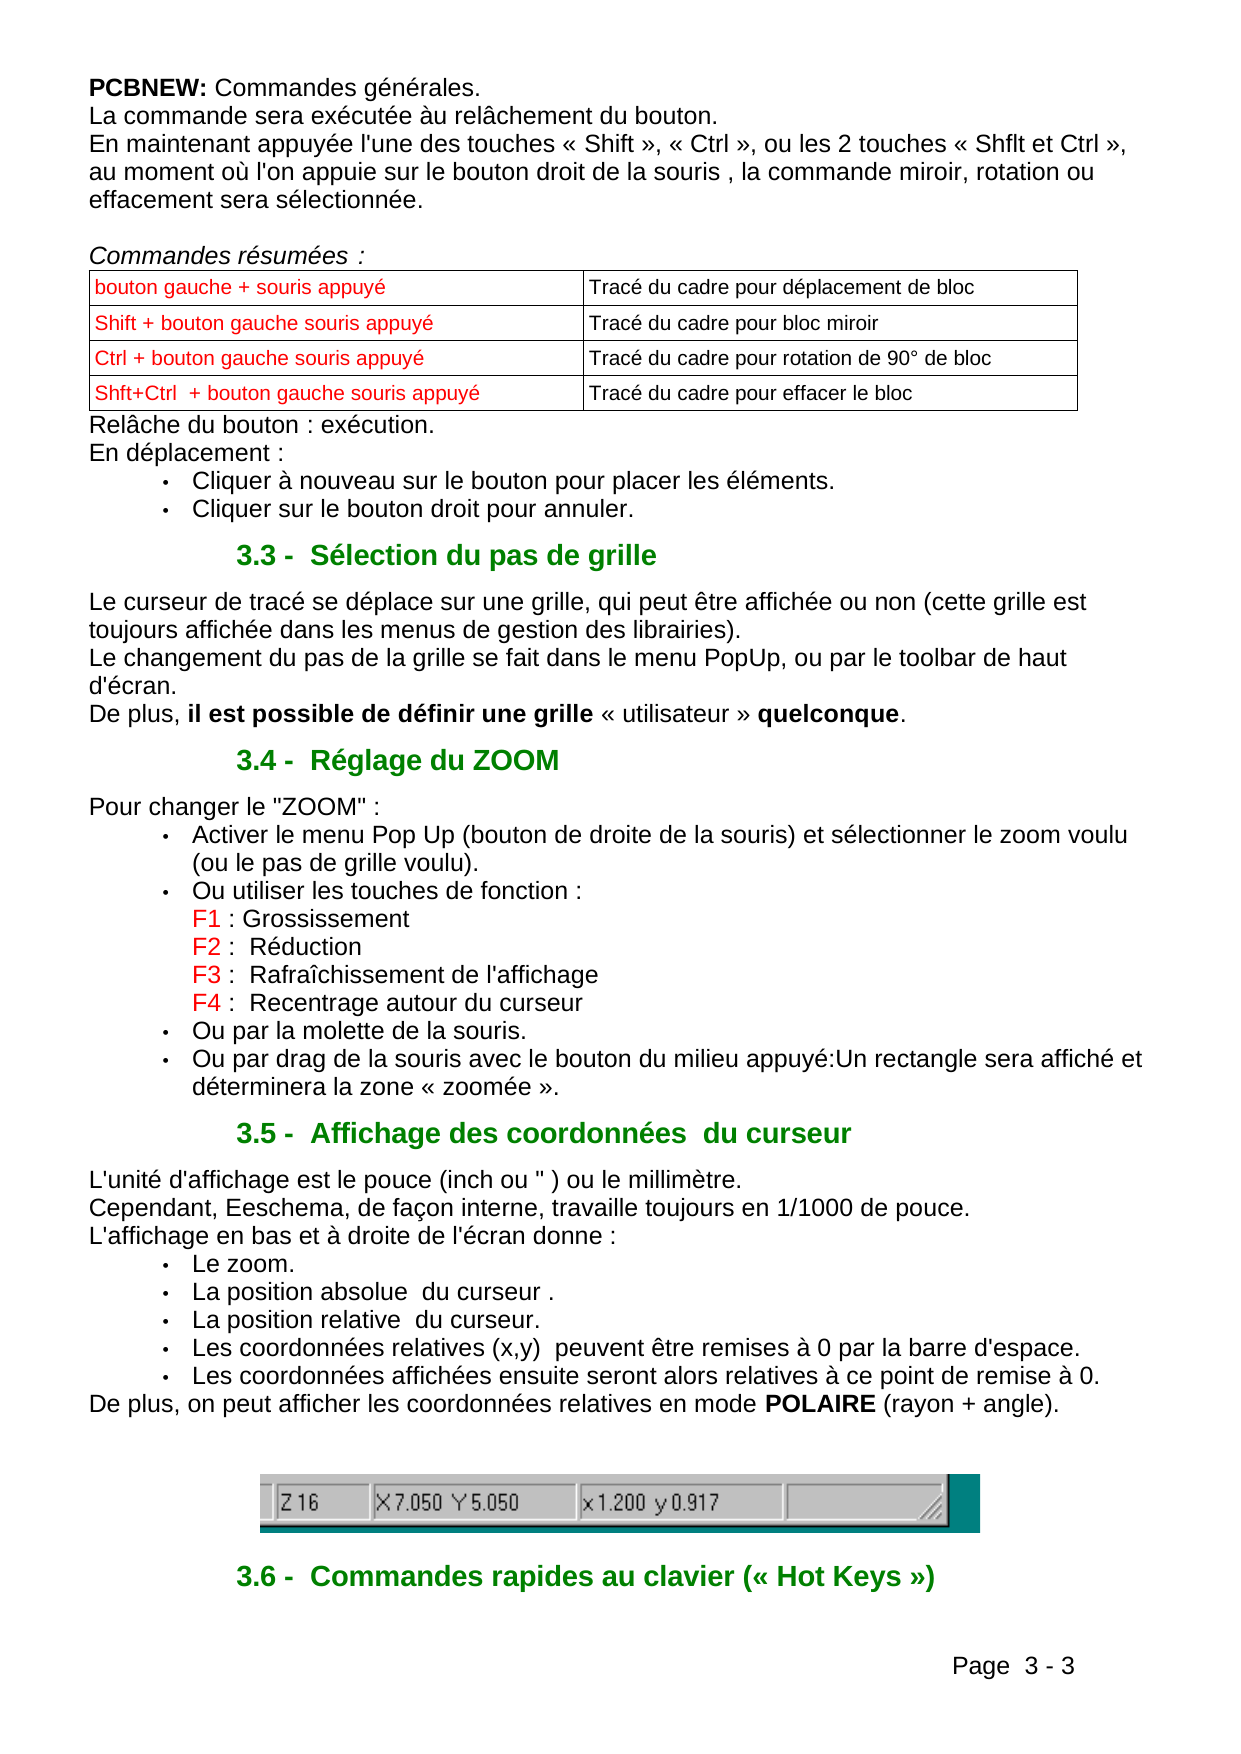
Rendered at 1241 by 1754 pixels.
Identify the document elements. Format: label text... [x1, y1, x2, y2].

subtitle Réglage du ZOOM [162, 744, 1152, 776]
table_header Tracé du cadre pour déplacement de bloc [584, 271, 1077, 305]
list Les coordonnées relatives (x,y) peuvent être remises à 0 par la barre d'espace. [162, 1334, 1152, 1362]
list Activer le menu Pop Up (bouton de droite de la souris) et sélectionner le zoom voulu (ou le pas de grille voulu). [162, 821, 1152, 877]
table_cell Shft+Ctrl + bouton gauche souris appuyé [90, 376, 583, 410]
list La position relative du curseur. [162, 1306, 1152, 1334]
text Commandes résumées : [88, 242, 1152, 270]
subtitle Affichage des coordonnées du curseur [162, 1117, 1152, 1150]
list La position absolue du curseur . [162, 1278, 1152, 1306]
table_header bouton gauche + souris appuyé [90, 271, 583, 305]
table_cell Shift + bouton gauche souris appuyé [90, 306, 583, 340]
text Pour changer le "ZOOM" : [88, 793, 1152, 821]
list Le zoom. [162, 1250, 1152, 1278]
text En maintenant appuyée l'une des touches « Shift », « Ctrl », ou les 2 touches « Shflt et Ctrl », au moment où l'on appuie sur le bouton droit de la souris , la commande miroir, rotation ou effacement sera sélectionnée. [88, 130, 1152, 214]
list Les coordonnées affichées ensuite seront alors relatives à ce point de remise à 0. [162, 1362, 1152, 1390]
text L'affichage en bas et à droite de l'écran donne : [88, 1222, 1152, 1250]
text De plus, on peut afficher les coordonnées relatives en mode POLAIRE (rayon + angle). [88, 1390, 1152, 1418]
table_cell Tracé du cadre pour effacer le bloc [584, 376, 1077, 410]
text L'unité d'affichage est le pouce (inch ou " ) ou le millimètre. [88, 1166, 1152, 1194]
list Ou utiliser les touches de fonction : F1 : Grossissement F2 : Réduction F3 : Rafraîchissement de l'affichage F4 : Recentrage autour du curseur [162, 877, 1152, 1017]
table_cell Tracé du cadre pour bloc miroir [584, 306, 1077, 340]
text En déplacement : [88, 438, 1152, 467]
list Ou par drag de la souris avec le bouton du milieu appuyé:Un rectangle sera affiché et déterminera la zone « zoomée ». [162, 1045, 1152, 1101]
text Cependant, Eeschema, de façon interne, travaille toujours en 1/1000 de pouce. [88, 1194, 1152, 1222]
list Cliquer à nouveau sur le bouton pour placer les éléments. [162, 467, 1152, 494]
text La commande sera exécutée àu relâchement du bouton. [88, 102, 1152, 130]
text Le changement du pas de la grille se fait dans le menu PopUp, ou par le toolbar de haut d'écran. [88, 644, 1152, 700]
list Cliquer sur le bouton droit pour annuler. [162, 494, 1152, 523]
text De plus, il est possible de définir une grille « utilisateur » quelconque. [88, 700, 1152, 728]
table_cell Ctrl + bouton gauche souris appuyé [90, 341, 583, 375]
subtitle Commandes rapides au clavier (« Hot Keys ») [162, 1560, 1152, 1593]
subtitle Sélection du pas de grille [162, 539, 1152, 571]
text Le curseur de tracé se déplace sur une grille, qui peut être affichée ou non (cette grille est toujours affichée dans les menus de gestion des librairies). [88, 588, 1152, 644]
list Ou par la molette de la souris. [162, 1017, 1152, 1045]
text Relâche du bouton : exécution. [88, 411, 1152, 438]
table_cell Tracé du cadre pour rotation de 90° de bloc [584, 341, 1077, 375]
